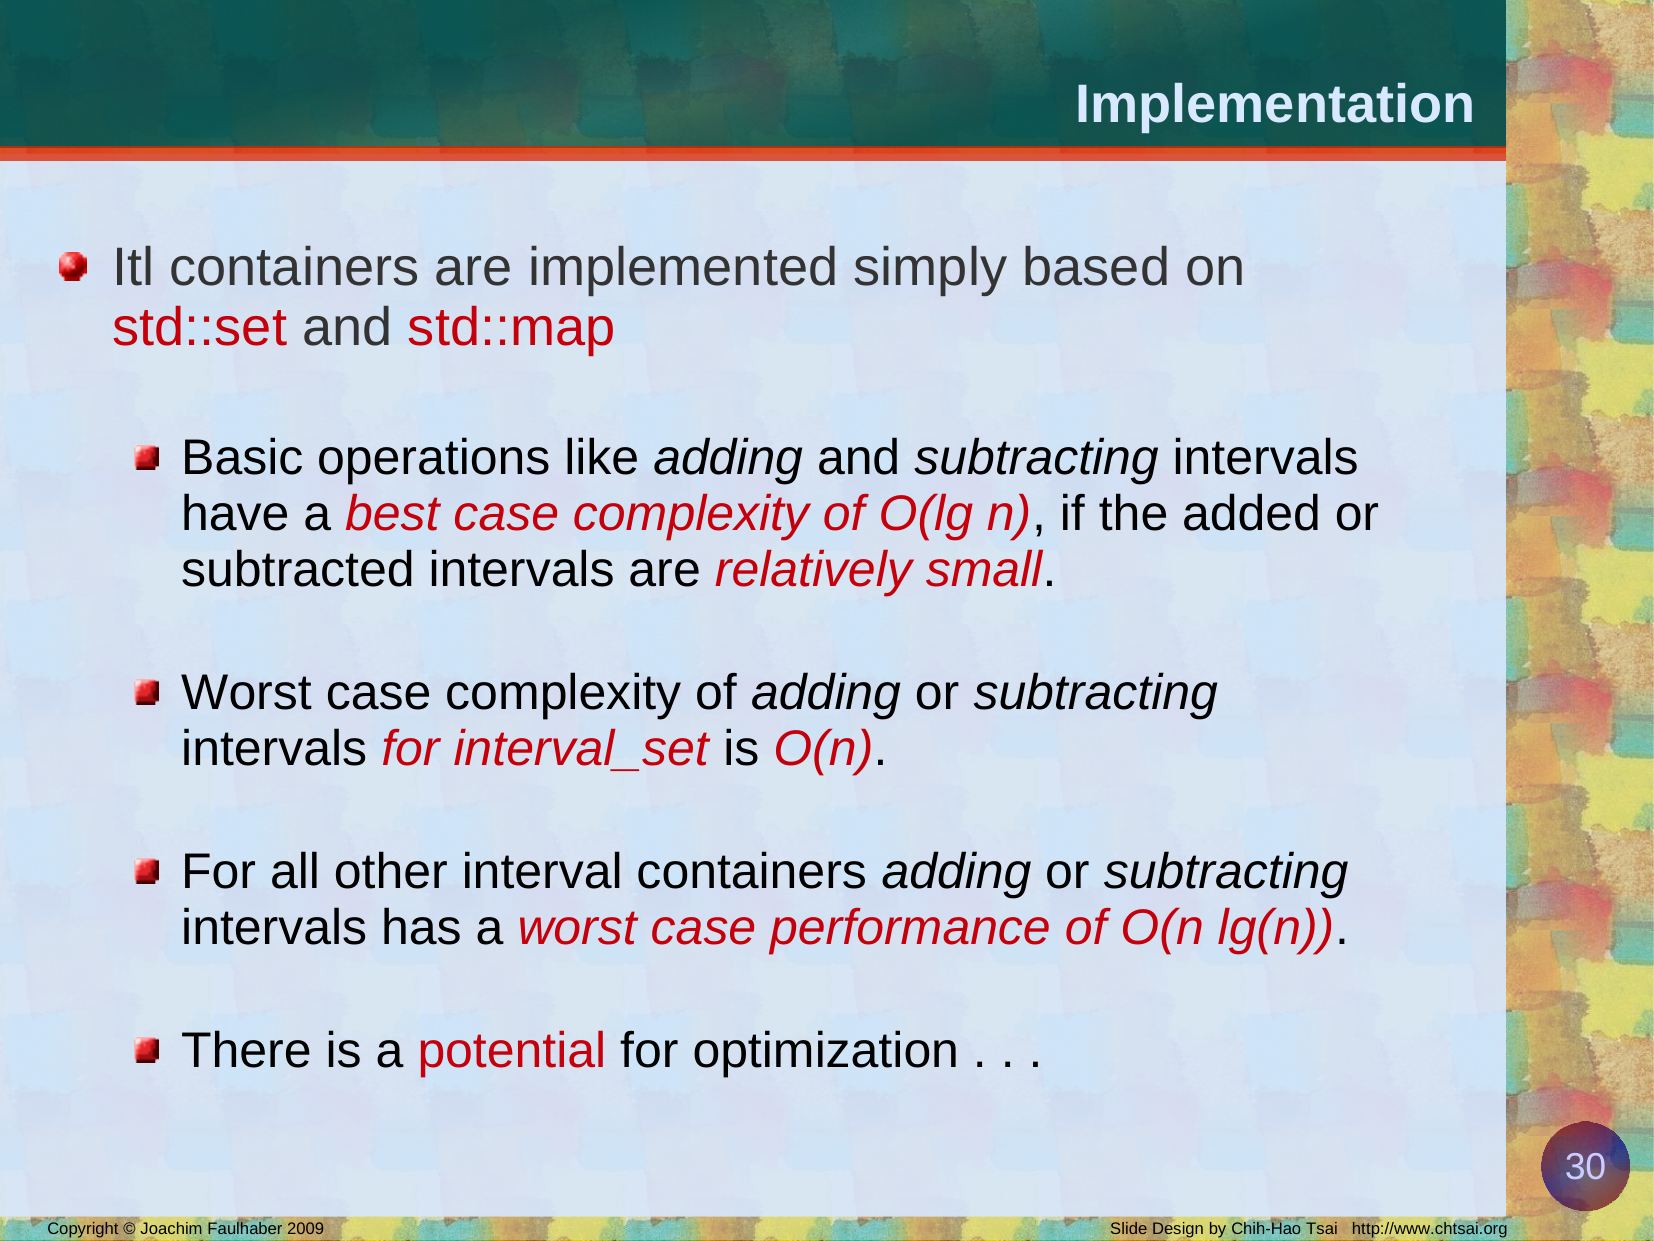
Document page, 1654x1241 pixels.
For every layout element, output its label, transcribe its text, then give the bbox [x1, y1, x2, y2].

list Itl containers are implemented simply based on std::set and std::map Basic operations like adding and subtracting intervals have a best case complexity of O(lg n), if the added or subtracted intervals are relatively small. Worst case complexity of adding or subtracting intervals for interval_set is O(n). For all other interval containers adding or subtracting intervals has a worst case performance of O(n lg(n)). There is a potential for optimization . . . [59, 236, 1418, 1182]
title Implementation [29, 59, 1477, 148]
